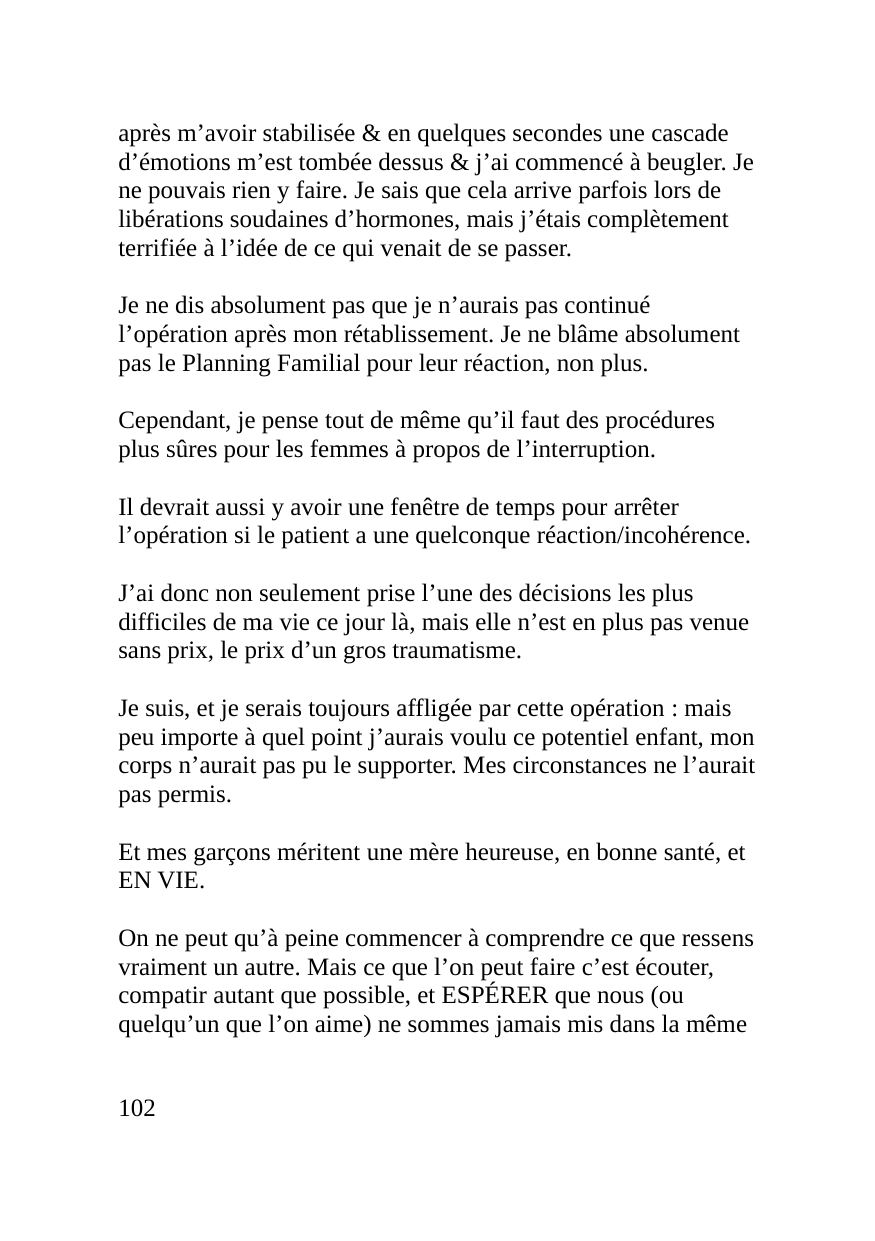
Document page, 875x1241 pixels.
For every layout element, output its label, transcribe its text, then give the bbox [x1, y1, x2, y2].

text Il devrait aussi y avoir une fenêtre de temps pour arrêter l’opération si le patient a une quelconque réaction/incohérence. [118, 492, 756, 549]
text J’ai donc non seulement prise l’une des décisions les plus difficiles de ma vie ce jour là, mais elle n’est en plus pas venue sans prix, le prix d’un gros traumatisme. [118, 578, 756, 664]
text Je ne dis absolument pas que je n’aurais pas continué l’opération après mon rétablissement. Je ne blâme absolument pas le Planning Familial pour leur réaction, non plus. [118, 291, 756, 377]
text Et mes garçons méritent une mère heureuse, en bonne santé, et EN VIE. [118, 837, 756, 894]
text Je suis, et je serais toujours affligée par cette opération : mais peu importe à quel point j’aurais voulu ce potentiel enfant, mon corps n’aurait pas pu le supporter. Mes circonstances ne l’aurait pas permis. [118, 693, 756, 808]
text On ne peut qu’à peine commencer à comprendre ce que ressens vraiment un autre. Mais ce que l’on peut faire c’est écouter, compatir autant que possible, et ESPÉRER que nous (ou quelqu’un que l’on aime) ne sommes jamais mis dans la même [118, 923, 756, 1038]
text Cependant, je pense tout de même qu’il faut des procédures plus sûres pour les femmes à propos de l’interruption. [118, 406, 756, 463]
text après m’avoir stabilisée & en quelques secondes une cascade d’émotions m’est tombée dessus & j’ai commencé à beugler. Je ne pouvais rien y faire. Je sais que cela arrive parfois lors de libérations soudaines d’hormones, mais j’étais complètement terrifiée à l’idée de ce qui venait de se passer. [118, 118, 756, 262]
